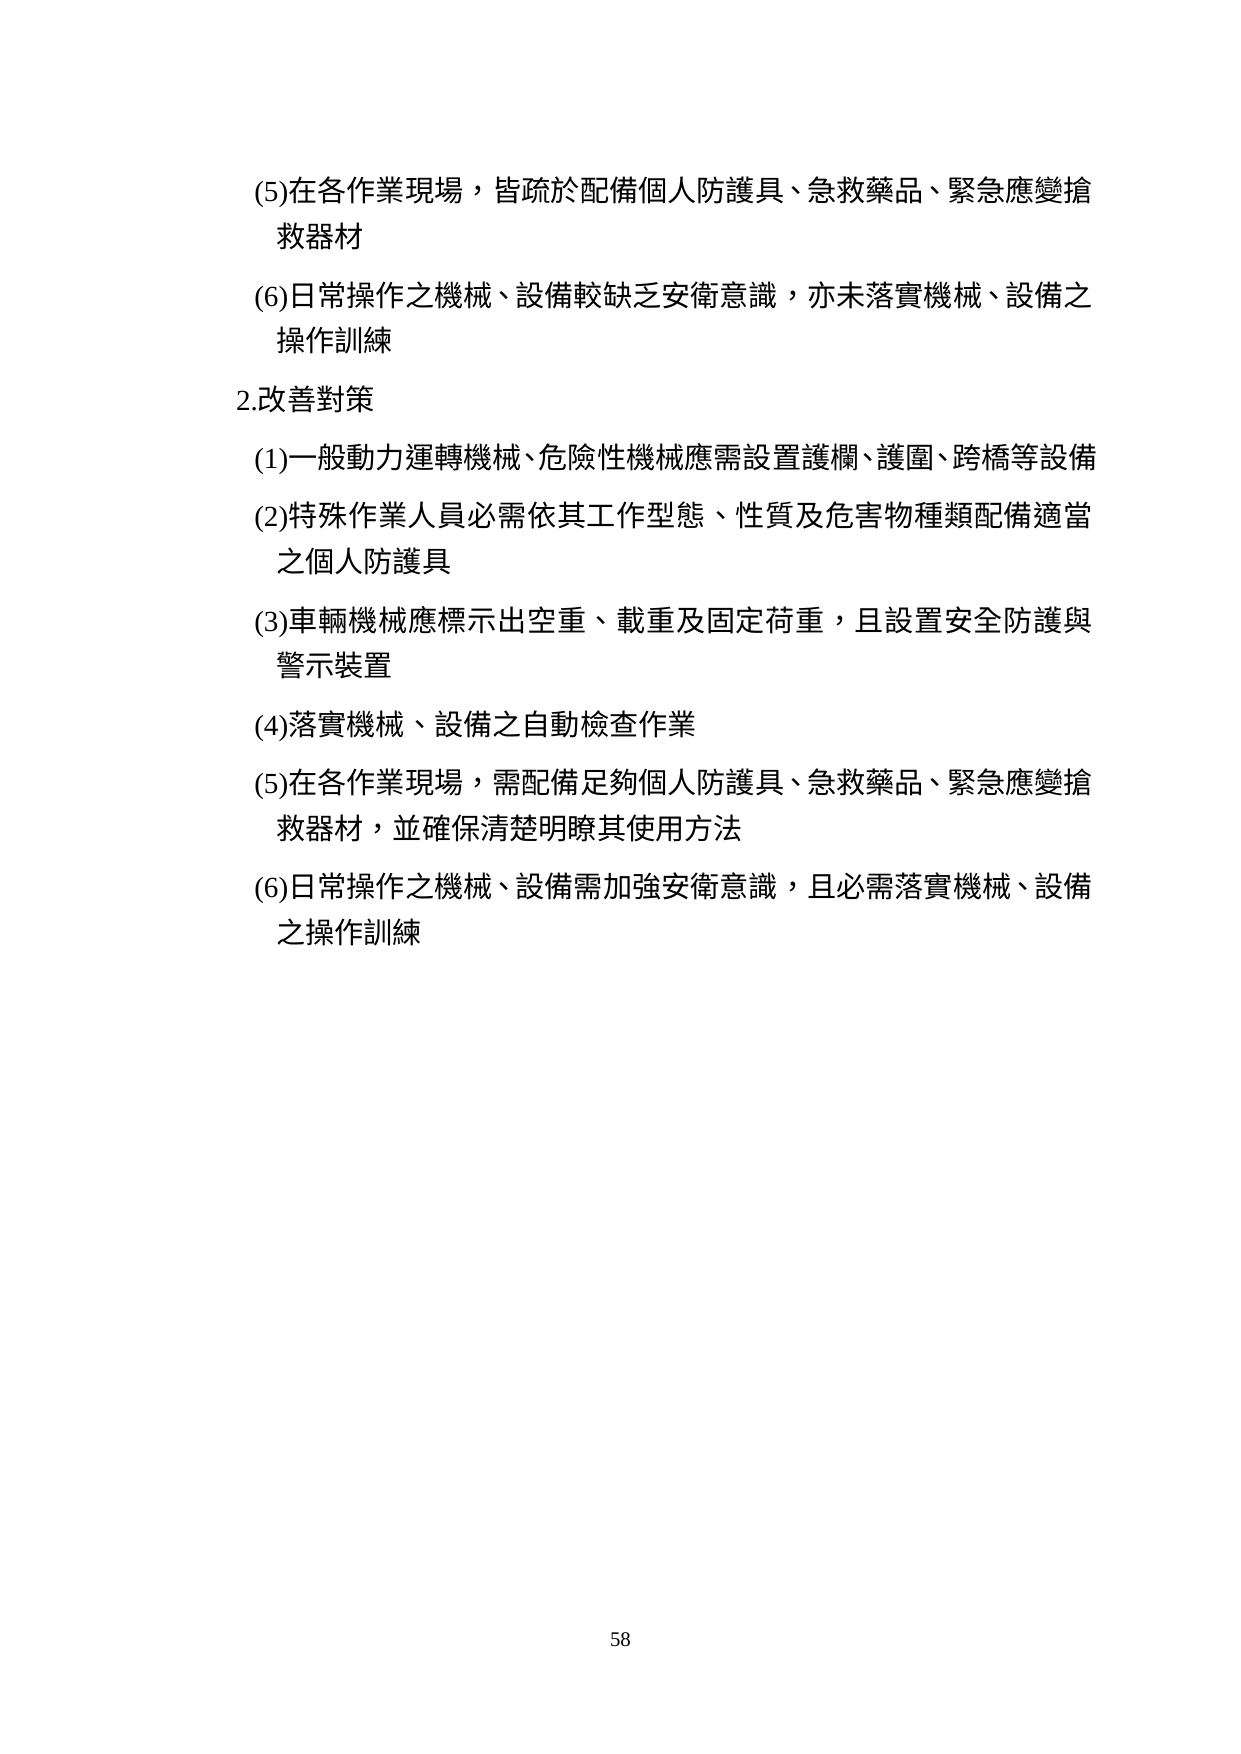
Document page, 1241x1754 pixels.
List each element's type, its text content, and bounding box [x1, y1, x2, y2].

text (1)一般動力運轉機械、危險性機械應需設置護欄、護圍、跨橋等設備。 [254, 431, 1092, 477]
text (5)在各作業現場，皆疏於配備個人防護具、急救藥品、緊急應變搶救器材 [254, 164, 1092, 256]
text (2)特殊作業人員必需依其工作型態、性質及危害物種類配備適當之個人防護具 [254, 489, 1092, 581]
text (5)在各作業現場，需配備足夠個人防護具、急救藥品、緊急應變搶救器材，並確保清楚明瞭其使用方法 [254, 756, 1092, 848]
text (3)車輛機械應標示出空重、載重及固定荷重，且設置安全防護與警示裝置 [254, 594, 1092, 685]
text 2.改善對策 [207, 373, 1092, 419]
text (4)落實機械、設備之自動檢查作業 [254, 698, 1092, 744]
text (6)日常操作之機械、設備需加強安衛意識，且必需落實機械、設備之操作訓練 [254, 860, 1092, 952]
text (6)日常操作之機械、設備較缺乏安衛意識，亦未落實機械、設備之操作訓練 [254, 269, 1092, 360]
